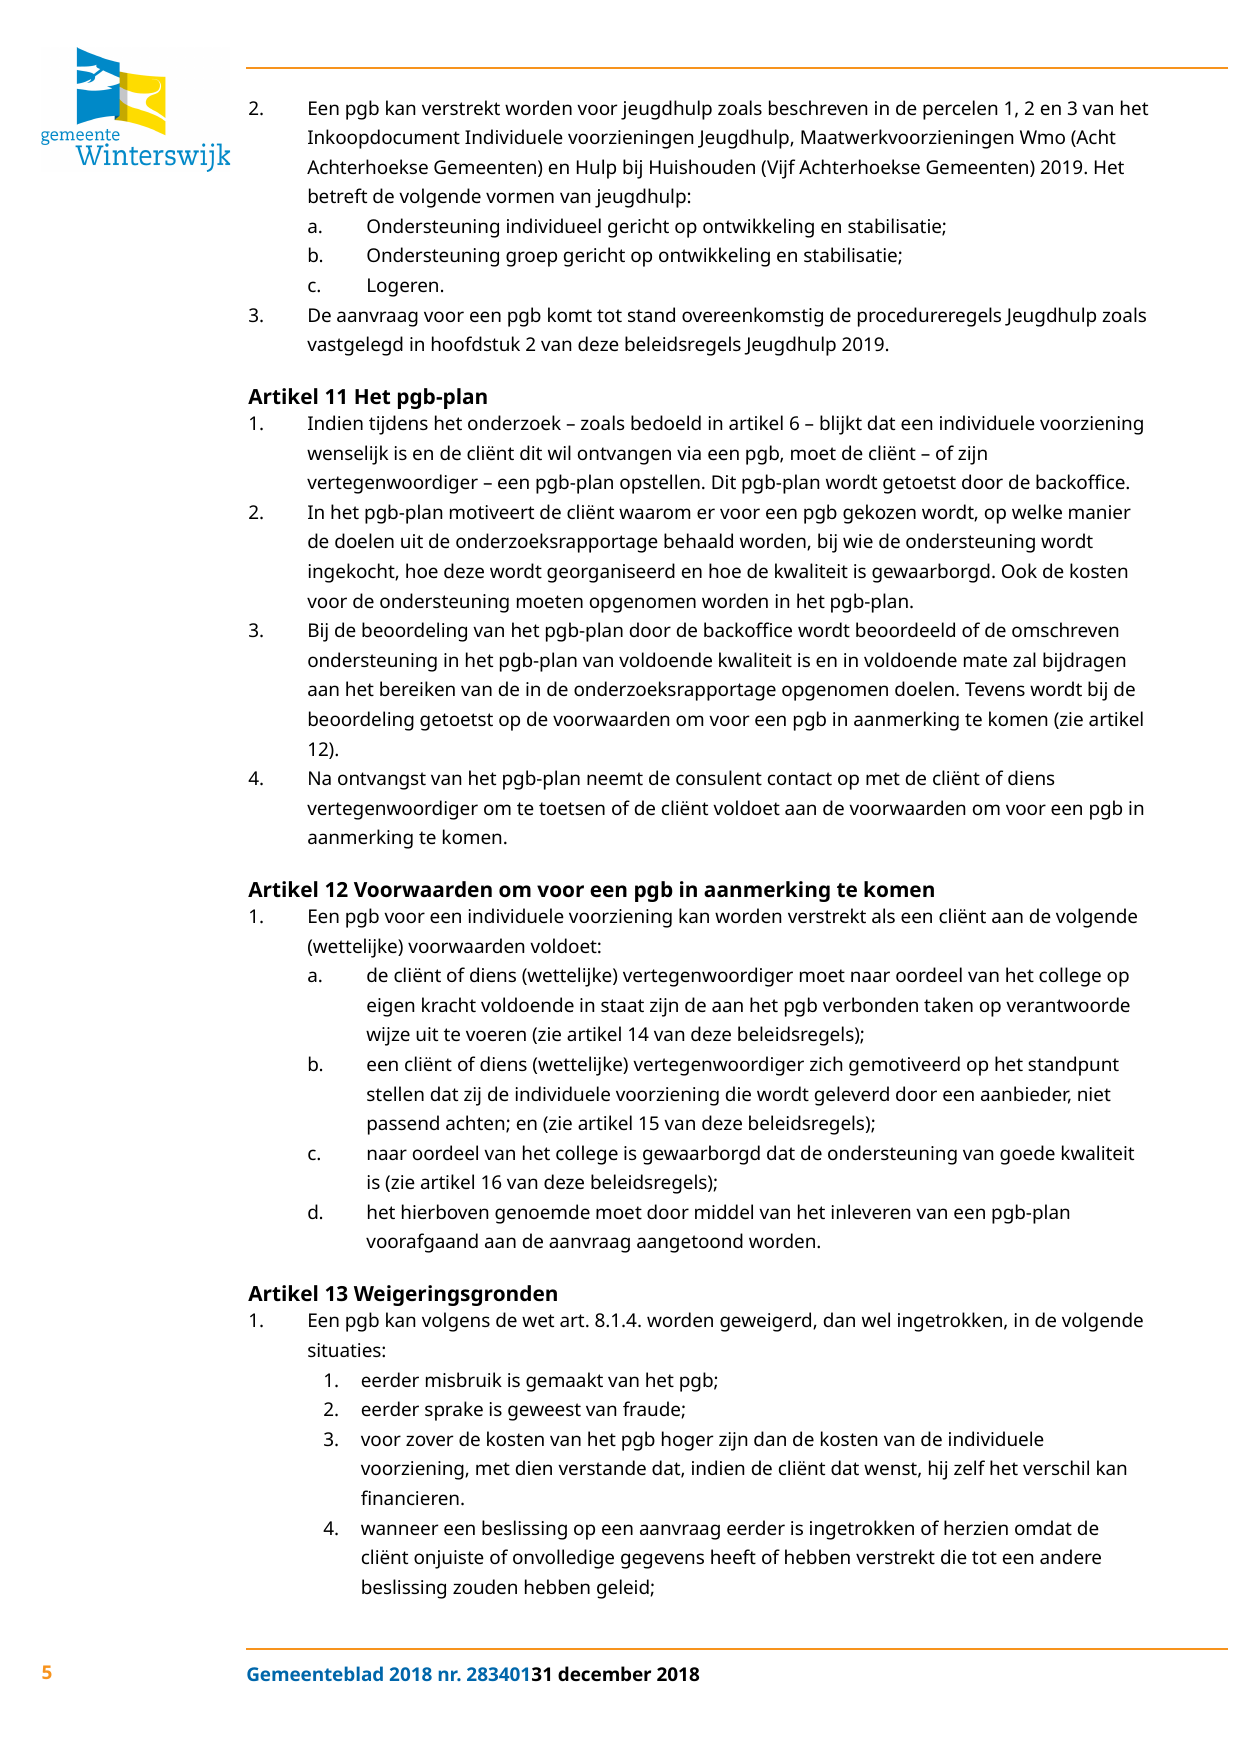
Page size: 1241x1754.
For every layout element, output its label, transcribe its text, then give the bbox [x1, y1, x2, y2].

text Artikel 13 Weigeringsgronden [248, 1279, 1152, 1308]
list Ondersteuning individueel gericht op ontwikkeling en stabilisatie; [307, 213, 1152, 239]
text Artikel 12 Voorwaarden om voor een pgb in aanmerking te komen [248, 875, 1152, 903]
picture [225, 153, 231, 162]
text Artikel 11 Het pgb-plan [248, 382, 1152, 410]
list eerder misbruik is gemaakt van het pgb; [323, 1367, 1152, 1392]
list een cliënt of diens (wettelijke) vertegenwoordiger zich gemotiveerd op het standpunt stellen dat zij de individuele voorziening die wordt geleverd door een aanbieder, niet passend achten; en (zie artikel 15 van deze beleidsregels); [307, 1051, 1152, 1136]
list Logeren. [307, 272, 1152, 298]
list de cliënt of diens (wettelijke) vertegenwoordiger moet naar oordeel van het college op eigen kracht voldoende in staat zijn de aan het pgb verbonden taken op verantwoorde wijze uit te voeren (zie artikel 14 van deze beleidsregels); [307, 962, 1152, 1047]
list eerder sprake is geweest van fraude; [323, 1396, 1152, 1422]
list Na ontvangst van het pgb-plan neemt de consulent contact op met de cliënt of diens vertegenwoordiger om te toetsen of de cliënt voldoet aan de voorwaarden om voor een pgb in aanmerking te komen. [248, 765, 1152, 850]
list naar oordeel van het college is gewaarborgd dat de ondersteuning van goede kwaliteit is (zie artikel 16 van deze beleidsregels); [307, 1140, 1152, 1195]
list De aanvraag voor een pgb komt tot stand overeenkomstig de procedureregels Jeugdhulp zoals vastgelegd in hoofdstuk 2 van deze beleidsregels Jeugdhulp 2019. [248, 302, 1152, 357]
list het hierboven genoemde moet door middel van het inleveren van een pgb-plan voorafgaand aan de aanvraag aangetoond worden. [307, 1199, 1152, 1254]
list In het pgb-plan motiveert de cliënt waarom er voor een pgb gekozen wordt, op welke manier de doelen uit de onderzoeksrapportage behaald worden, bij wie de ondersteuning wordt ingekocht, hoe deze wordt georganiseerd en hoe de kwaliteit is gewaarborgd. Ook de kosten voor de ondersteuning moeten opgenomen worden in het pgb-plan. [248, 499, 1152, 613]
list wanneer een beslissing op een aanvraag eerder is ingetrokken of herzien omdat de cliënt onjuiste of onvolledige gegevens heeft of hebben verstrekt die tot een andere beslissing zouden hebben geleid; [323, 1515, 1152, 1599]
list Bij de beoordeling van het pgb-plan door de backoffice wordt beoordeeld of de omschreven ondersteuning in het pgb-plan van voldoende kwaliteit is en in voldoende mate zal bijdragen aan het bereiken van de in de onderzoeksrapportage opgenomen doelen. Tevens wordt bij de beoordeling getoetst op de voorwaarden om voor een pgb in aanmerking te komen (zie artikel 12). [248, 617, 1152, 761]
list Een pgb kan volgens de wet art. 8.1.4. worden geweigerd, dan wel ingetrokken, in de volgende situaties: [248, 1308, 1152, 1363]
list Ondersteuning groep gericht op ontwikkeling en stabilisatie; [307, 243, 1152, 268]
list Indien tijdens het onderzoek – zoals bedoeld in artikel 6 – blijkt dat een individuele voorziening wenselijk is en de cliënt dit wil ontvangen via een pgb, moet de cliënt – of zijn vertegenwoordiger – een pgb-plan opstellen. Dit pgb-plan wordt getoetst door de backoffice. [248, 410, 1152, 495]
picture [41, 47, 231, 172]
list voor zover de kosten van het pgb hoger zijn dan de kosten van de individuele voorziening, met dien verstande dat, indien de cliënt dat wenst, hij zelf het verschil kan financieren. [323, 1426, 1152, 1511]
list Een pgb voor een individuele voorziening kan worden verstrekt als een cliënt aan de volgende (wettelijke) voorwaarden voldoet: [248, 903, 1152, 959]
list Een pgb kan verstrekt worden voor jeugdhulp zoals beschreven in de percelen 1, 2 en 3 van het Inkoopdocument Individuele voorzieningen Jeugdhulp, Maatwerkvoorzieningen Wmo (Acht Achterhoekse Gemeenten) en Hulp bij Huishouden (Vijf Achterhoekse Gemeenten) 2019. Het betreft de volgende vormen van jeugdhulp: [248, 95, 1152, 209]
